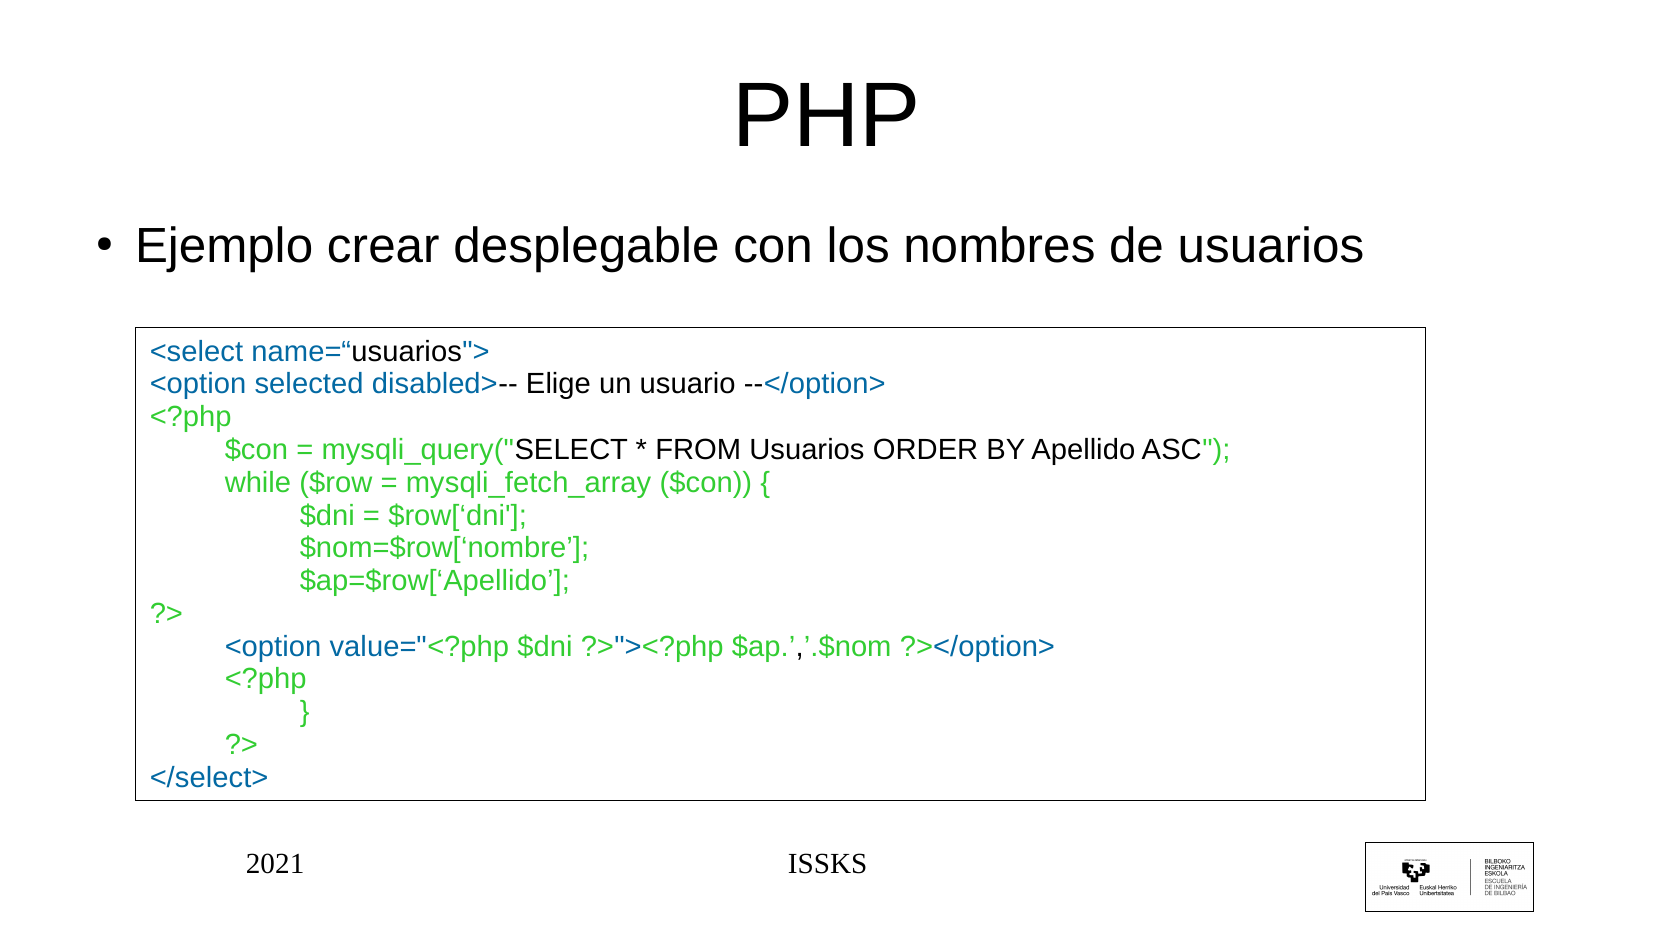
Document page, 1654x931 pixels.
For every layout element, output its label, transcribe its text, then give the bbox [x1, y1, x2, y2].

title PHP [82, 37, 1571, 193]
list Ejemplo crear desplegable con los nombres de usuarios [82, 217, 1456, 301]
picture [1366, 843, 1533, 911]
text_box <select name=“usuarios"> <option selected disabled>-- Elige un usuario --</option> <?php $con = mysqli_query("SELECT * FROM Usuarios ORDER BY Apellido ASC"); while ($row = mysqli_fetch_array ($con)) { $dni = $row[‘dni']; $nom=$row[‘nombre’]; $ap=$row[‘Apellido’]; ?> <option value="<?php $dni ?>"><?php $ap.’,’.$nom ?></option> <?php } ?> </select> [135, 327, 1426, 801]
